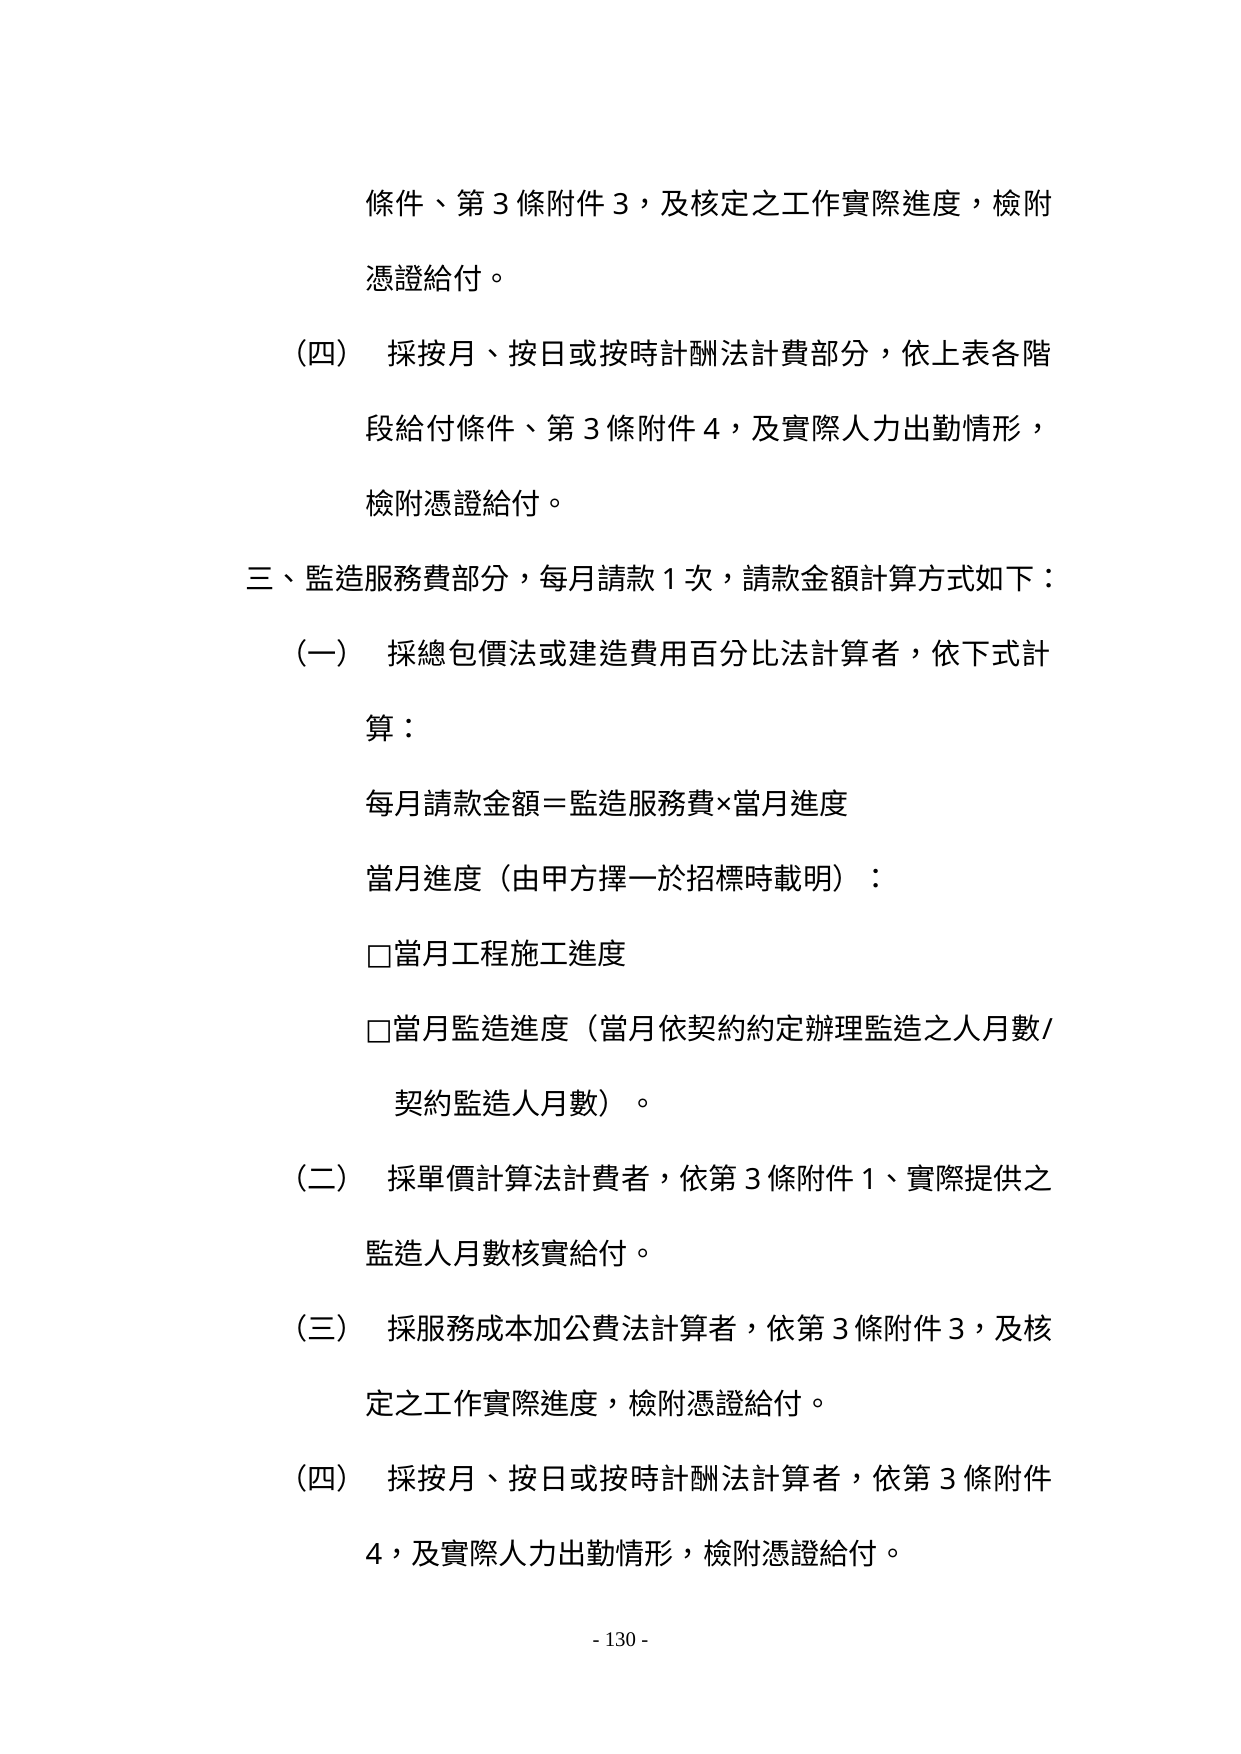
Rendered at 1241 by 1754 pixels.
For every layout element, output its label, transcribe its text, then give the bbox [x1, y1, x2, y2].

list 每月請款金額＝監造服務費×當月進度 [365, 764, 1053, 839]
list □當月工程施工進度 [365, 914, 1053, 989]
list 監造服務費部分，每月請款1次，請款金額計算方式如下： [245, 539, 1053, 614]
list 採單價計算法計費者，依第3條附件1、實際提供之監造人月數核實給付。 [278, 1139, 1053, 1289]
list 條件、第3條附件3，及核定之工作實際進度，檢附憑證給付。 [278, 164, 1053, 314]
list 採總包價法或建造費用百分比法計算者，依下式計算： [278, 614, 1053, 764]
list 採按月、按日或按時計酬法計算者，依第3條附件4，及實際人力出勤情形，檢附憑證給付。 [278, 1439, 1053, 1589]
list 當月進度（由甲方擇一於招標時載明）： [365, 839, 1053, 914]
list 採按月、按日或按時計酬法計費部分，依上表各階段給付條件、第3條附件4，及實際人力出勤情形，檢附憑證給付。 [278, 314, 1053, 539]
list □當月監造進度（當月依契約約定辦理監造之人月數/契約監造人月數）。 [365, 989, 1053, 1139]
list 採服務成本加公費法計算者，依第3條附件3，及核定之工作實際進度，檢附憑證給付。 [278, 1289, 1053, 1439]
